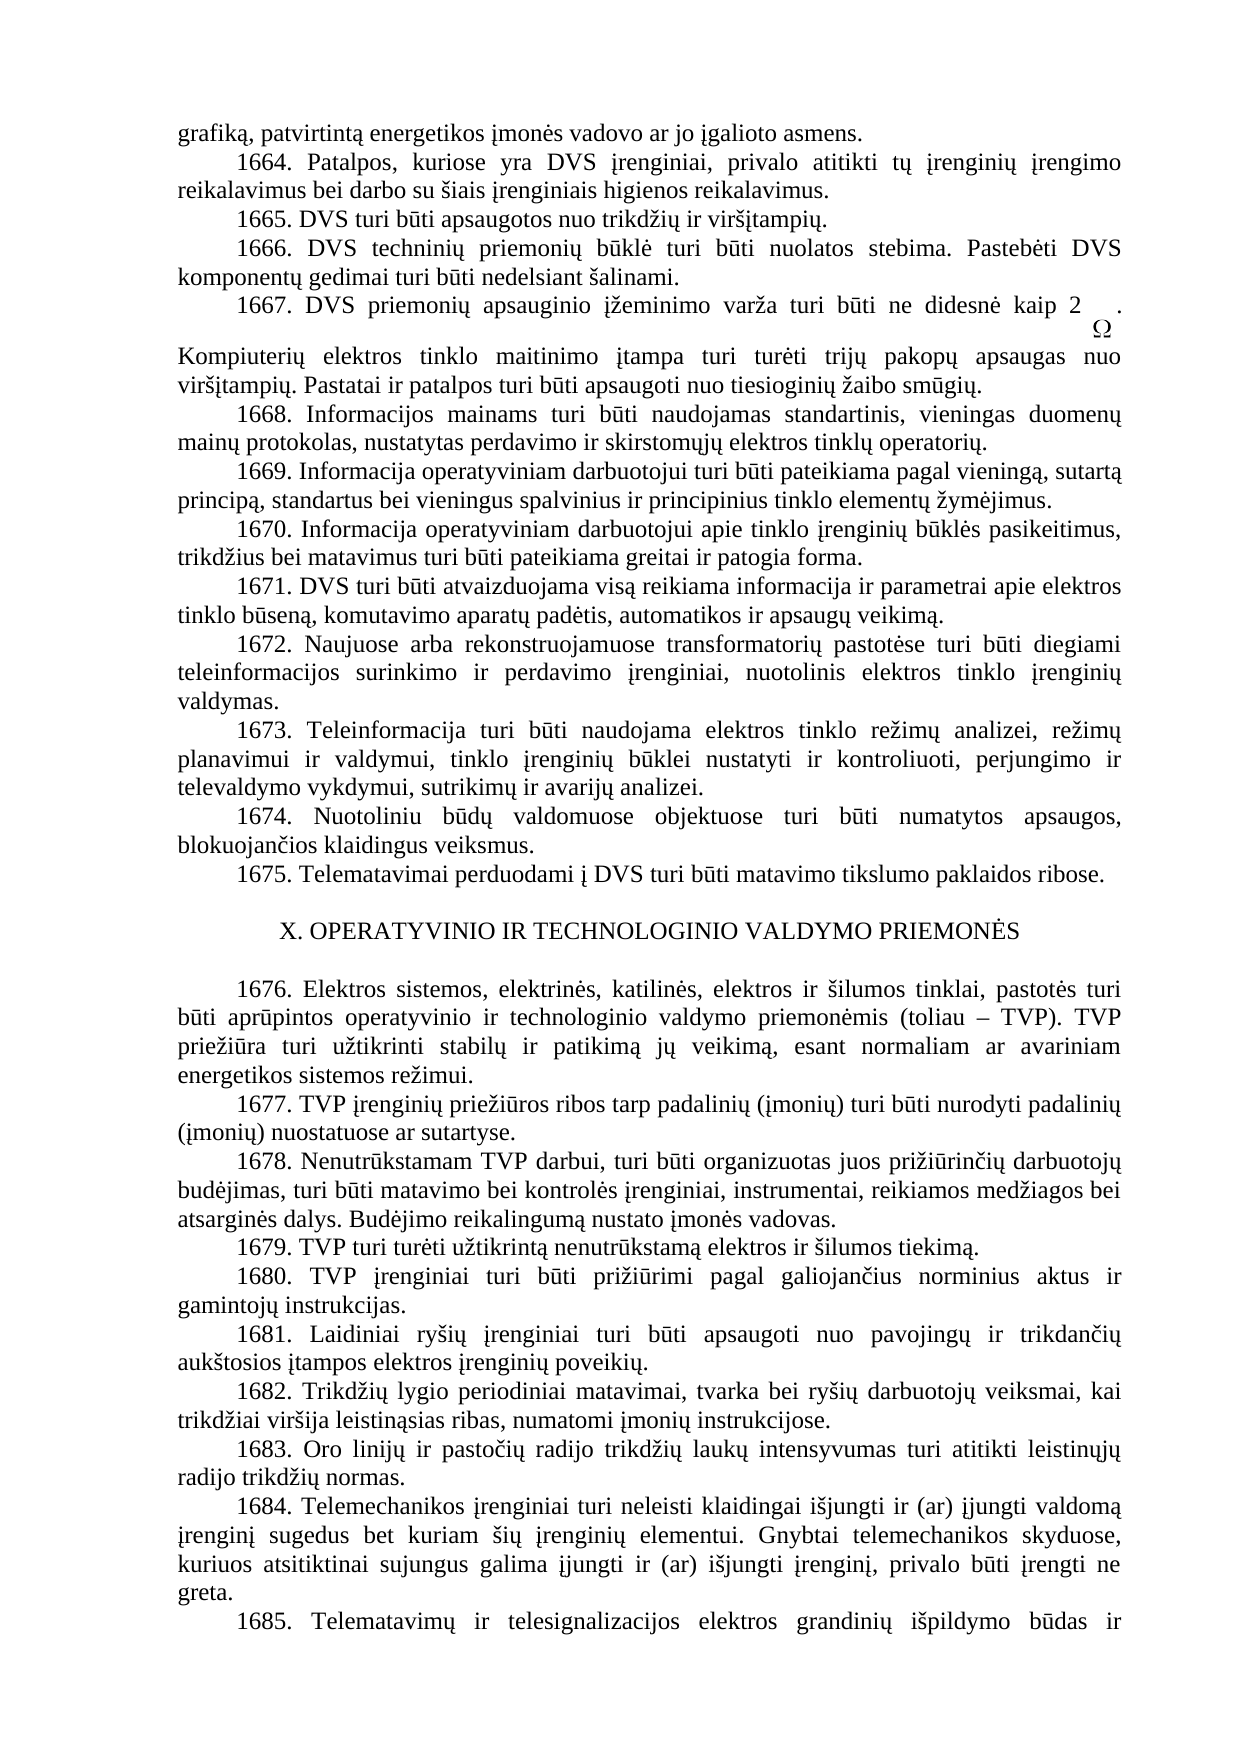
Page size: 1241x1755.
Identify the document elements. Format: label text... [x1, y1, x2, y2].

text grafiką, patvirtintą energetikos įmonės vadovo ar jo įgalioto asmens. [177, 118, 1122, 147]
text 1670. Informacija operatyviniam darbuotojui apie tinklo įrenginių būklės pasikeitimus, trikdžius bei matavimus turi būti pateikiama greitai ir patogia forma. [177, 514, 1122, 571]
text 1685. Telematavimų ir telesignalizacijos elektros grandinių išpildymo būdas ir [177, 1606, 1122, 1635]
text 1681. Laidiniai ryšių įrenginiai turi būti apsaugoti nuo pavojingų ir trikdančių aukštosios įtampos elektros įrenginių poveikių. [177, 1319, 1122, 1376]
text 1682. Trikdžių lygio periodiniai matavimai, tvarka bei ryšių darbuotojų veiksmai, kai trikdžiai viršija leistinąsias ribas, numatomi įmonių instrukcijose. [177, 1376, 1122, 1434]
text 1664. Patalpos, kuriose yra DVS įrenginiai, privalo atitikti tų įrenginių įrengimo reikalavimus bei darbo su šiais įrenginiais higienos reikalavimus. [177, 147, 1122, 204]
text 1683. Oro linijų ir pastočių radijo trikdžių laukų intensyvumas turi atitikti leistinųjų radijo trikdžių normas. [177, 1434, 1122, 1491]
text 1677. TVP įrenginių priežiūros ribos tarp padalinių (įmonių) turi būti nurodyti padalinių (įmonių) nuostatuose ar sutartyse. [177, 1089, 1122, 1146]
text 1668. Informacijos mainams turi būti naudojamas standartinis, vieningas duomenų mainų protokolas, nustatytas perdavimo ir skirstomųjų elektros tinklų operatorių. [177, 399, 1122, 456]
text 1671. DVS turi būti atvaizduojama visą reikiama informacija ir parametrai apie elektros tinklo būseną, komutavimo aparatų padėtis, automatikos ir apsaugų veikimą. [177, 571, 1122, 629]
text 1679. TVP turi turėti užtikrintą nenutrūkstamą elektros ir šilumos tiekimą. [177, 1232, 1122, 1261]
text 1675. Telematavimai perduodami į DVS turi būti matavimo tikslumo paklaidos ribose. [177, 859, 1122, 887]
text 1678. Nenutrūkstamam TVP darbui, turi būti organizuotas juos prižiūrinčių darbuotojų budėjimas, turi būti matavimo bei kontrolės įrenginiai, instrumentai, reikiamos medžiagos bei atsarginės dalys. Budėjimo reikalingumą nustato įmonės vadovas. [177, 1146, 1122, 1232]
text 1674. Nuotoliniu būdų valdomuose objektuose turi būti numatytos apsaugos, blokuojančios klaidingus veiksmus. [177, 801, 1122, 859]
text 1666. DVS techninių priemonių būklė turi būti nuolatos stebima. Pastebėti DVS komponentų gedimai turi būti nedelsiant šalinami. [177, 233, 1122, 291]
text 1676. Elektros sistemos, elektrinės, katilinės, elektros ir šilumos tinklai, pastotės turi būti aprūpintos operatyvinio ir technologinio valdymo priemonėmis (toliau – TVP). TVP priežiūra turi užtikrinti stabilų ir patikimą jų veikimą, esant normaliam ar avariniam energetikos sistemos režimui. [177, 974, 1122, 1089]
text 1669. Informacija operatyviniam darbuotojui turi būti pateikiama pagal vieningą, sutartą principą, standartus bei vieningus spalvinius ir principinius tinklo elementų žymėjimus. [177, 456, 1122, 514]
text 1684. Telemechanikos įrenginiai turi neleisti klaidingai išjungti ir (ar) įjungti valdomą įrenginį sugedus bet kuriam šių įrenginių elementui. Gnybtai telemechanikos skyduose, kuriuos atsitiktinai sujungus galima įjungti ir (ar) išjungti įrenginį, privalo būti įrengti ne greta. [177, 1491, 1122, 1606]
text 1673. Teleinformacija turi būti naudojama elektros tinklo režimų analizei, režimų planavimui ir valdymui, tinklo įrenginių būklei nustatyti ir kontroliuoti, perjungimo ir televaldymo vykdymui, sutrikimų ir avarijų analizei. [177, 715, 1122, 801]
text 1667. DVS priemonių apsauginio įžeminimo varža turi būti ne didesnė kaip 2 OMEGA. Kompiuterių elektros tinklo maitinimo įtampa turi turėti trijų pakopų apsaugas nuo viršįtampių. Pastatai ir patalpos turi būti apsaugoti nuo tiesioginių žaibo smūgių. [177, 291, 1122, 399]
text 1665. DVS turi būti apsaugotos nuo trikdžių ir viršįtampių. [177, 204, 1122, 233]
text X. OPERATYVINIO IR TECHNOLOGINIO VALDYMO PRIEMONĖS [177, 916, 1122, 945]
text 1672. Naujuose arba rekonstruojamuose transformatorių pastotėse turi būti diegiami teleinformacijos surinkimo ir perdavimo įrenginiai, nuotolinis elektros tinklo įrenginių valdymas. [177, 629, 1122, 715]
text 1680. TVP įrenginiai turi būti prižiūrimi pagal galiojančius norminius aktus ir gamintojų instrukcijas. [177, 1261, 1122, 1319]
